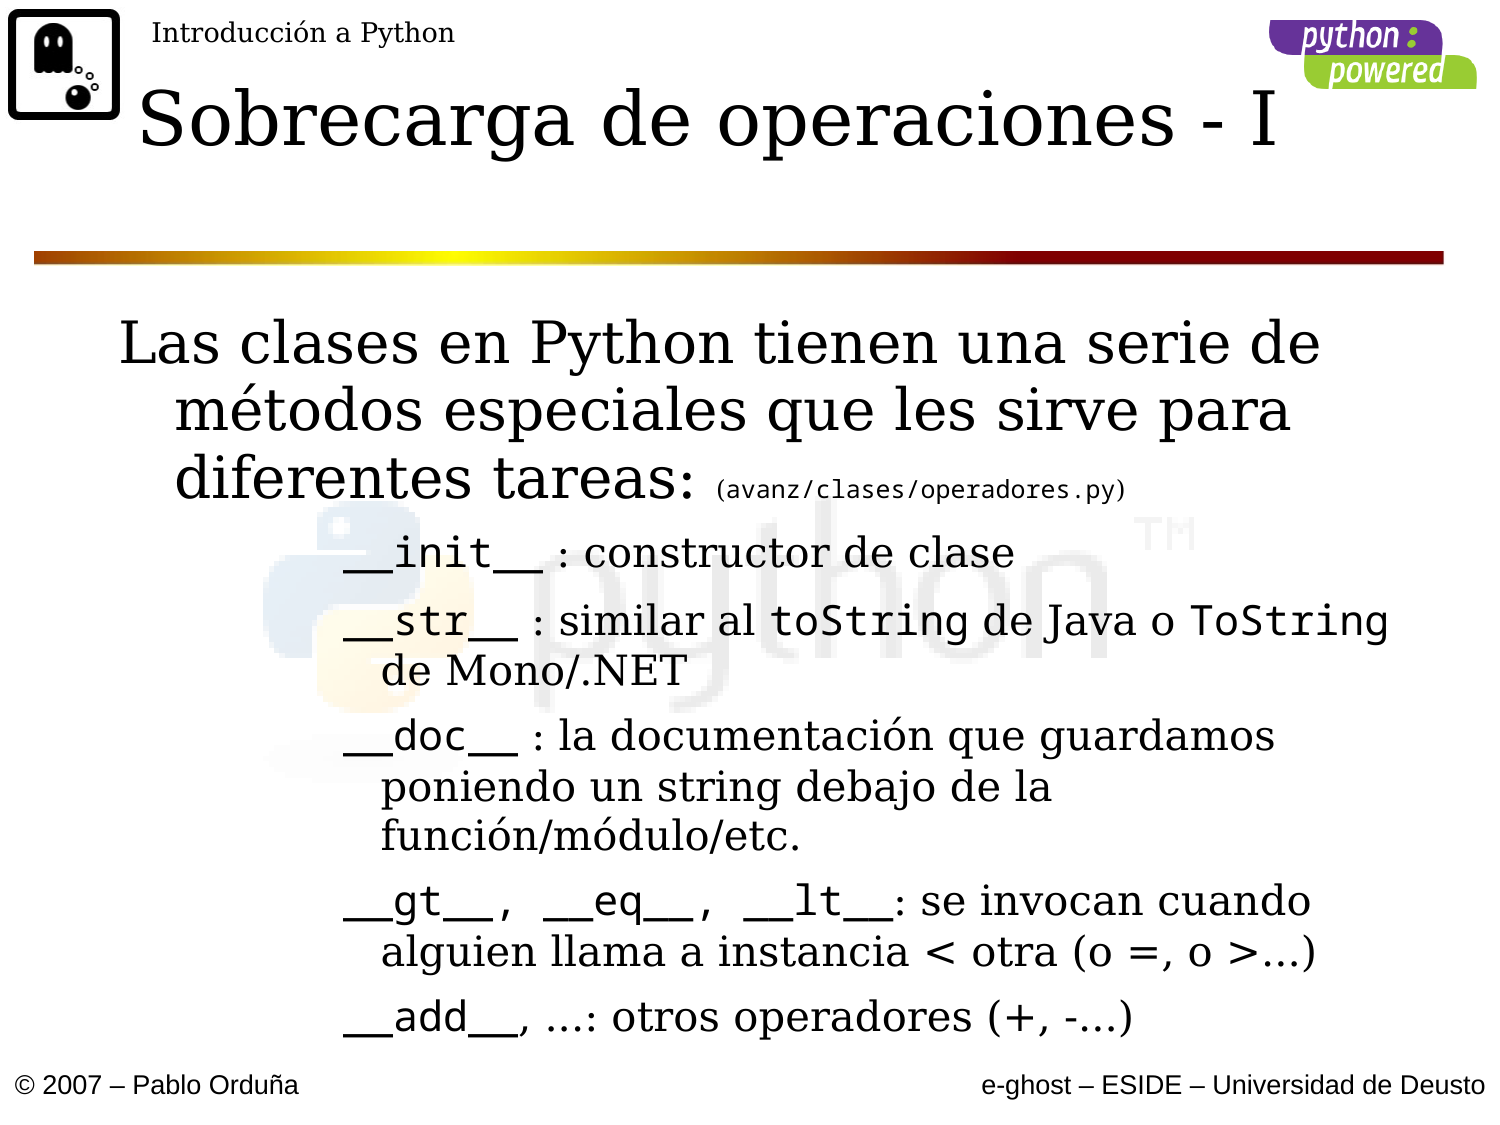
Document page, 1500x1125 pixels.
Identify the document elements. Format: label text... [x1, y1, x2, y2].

picture [1269, 20, 1477, 89]
title Sobrecarga de operaciones - I [118, 59, 1300, 181]
picture [5, 7, 125, 124]
list Las clases en Python tienen una serie de métodos especiales que les sirve para diferentes tareas: (avanz/clases/operadores.py) __init__ : constructor de clase __str__ : similar al toString de Java o ToString de Mono/.NET __doc__ : la documentación que guardamos poniendo un string debajo de la función/módulo/etc. __gt__, __eq__, __lt__: se invocan cuando alguien llama a instancia < otra (o =, o >...) __add__, ...: otros operadores (+, -...) [118, 309, 1394, 1004]
picture [34, 251, 1447, 266]
